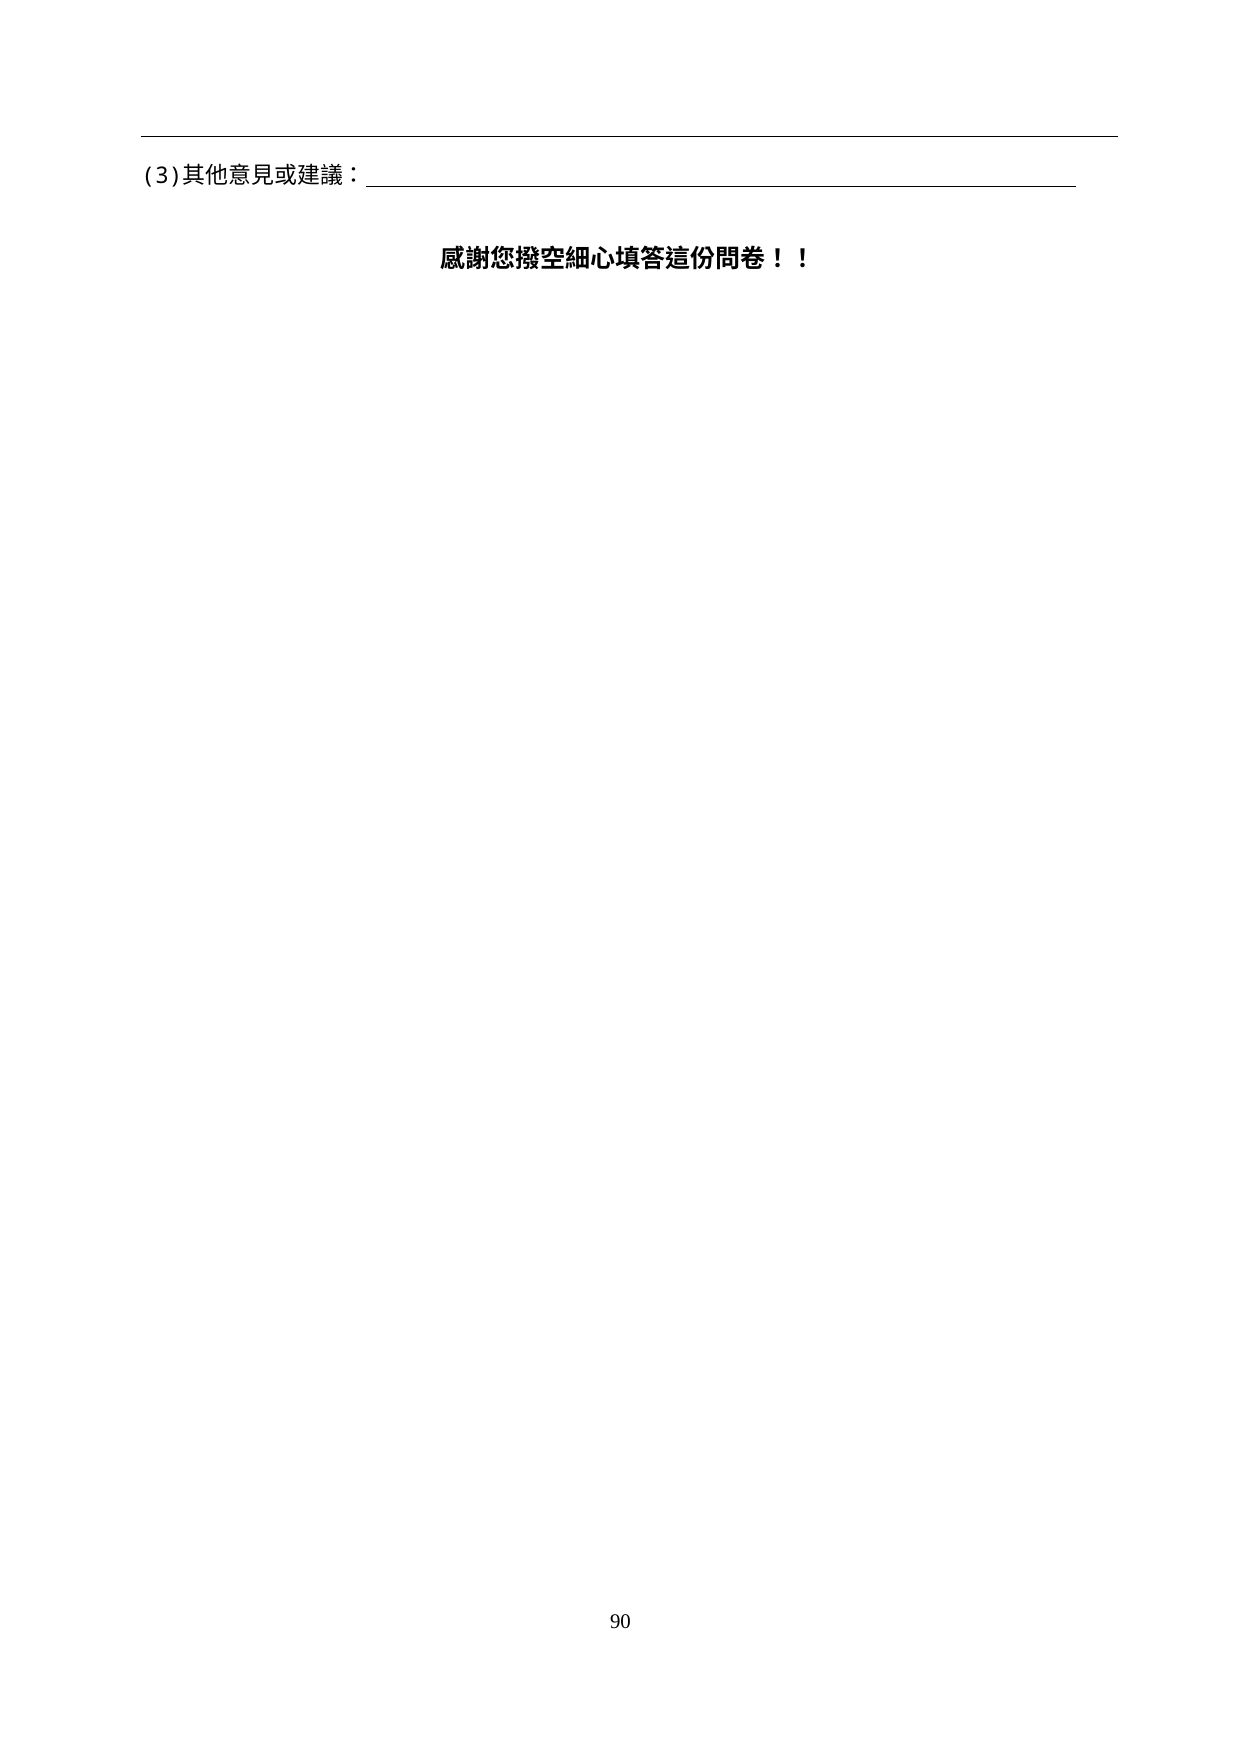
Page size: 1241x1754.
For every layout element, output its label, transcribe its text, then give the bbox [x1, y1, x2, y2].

text 感謝您撥空細心填答這份問卷！！ [118, 239, 1122, 275]
text (3)其他意見或建議： [118, 164, 1122, 189]
